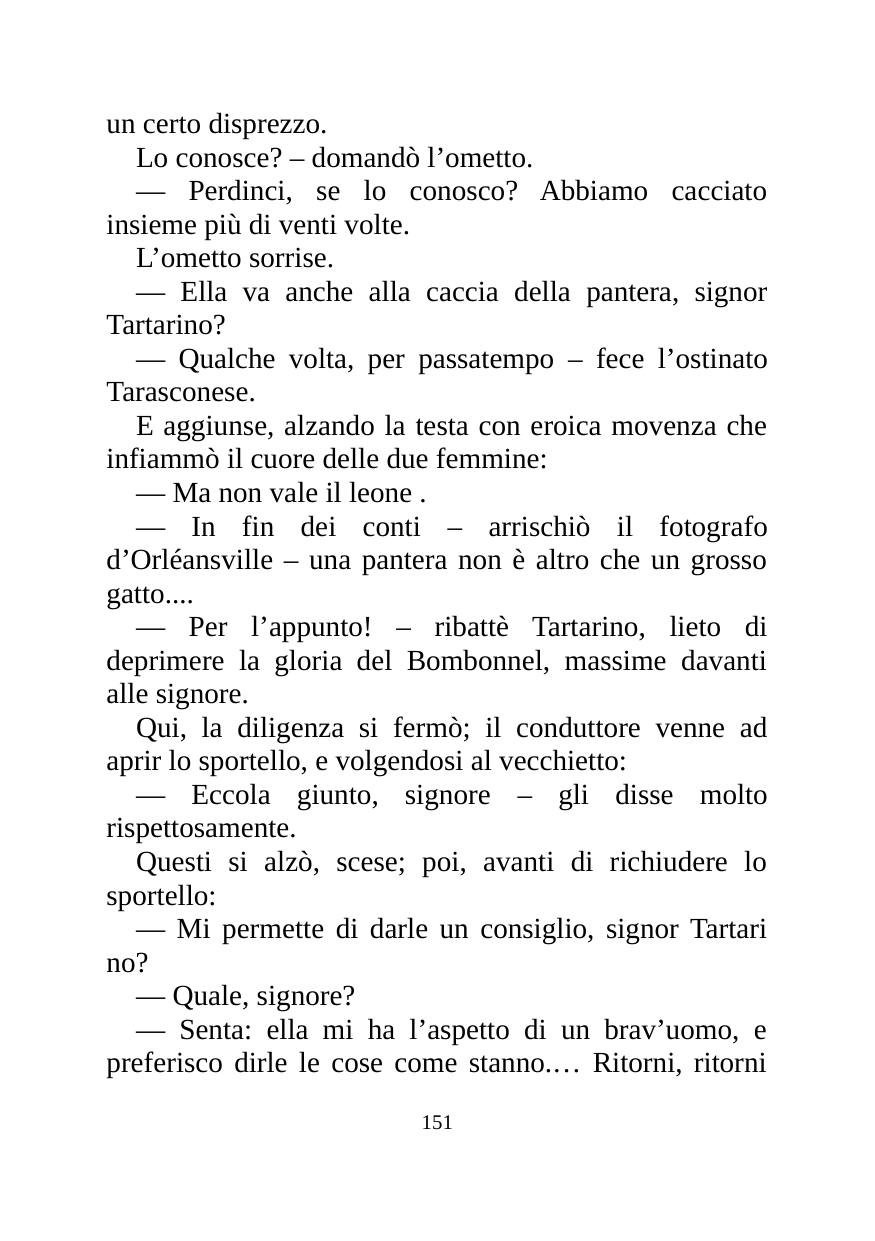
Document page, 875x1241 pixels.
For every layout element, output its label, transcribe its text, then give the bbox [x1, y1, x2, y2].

text — Quale, signore? [106, 978, 768, 1012]
text Questi si alzò, scese; poi, avanti di richiudere lo sportello: [106, 844, 768, 911]
text un certo disprezzo. [106, 106, 768, 140]
text — Per l’appunto! – ribattè Tartarino, lieto di deprimere la gloria del Bombonnel, massime davanti alle signore. [106, 609, 768, 710]
text — Qualche volta, per passatempo – fece l’ostinato Tarasconese. [106, 341, 768, 408]
text E aggiunse, alzando la testa con eroica movenza che infiammò il cuore delle due femmine: [106, 408, 768, 475]
text — Senta: ella mi ha l’aspetto di un brav’uomo, e preferisco dirle le cose come stanno.… Ritorni, ritorni [106, 1012, 768, 1079]
text L’ometto sorrise. [106, 240, 768, 274]
text — Perdinci, se lo conosco? Abbiamo cacciato insieme più di venti volte. [106, 173, 768, 240]
text — Ella va anche alla caccia della pantera, signor Tartarino? [106, 274, 768, 341]
text Qui, la diligenza si fermò; il conduttore venne ad aprir lo sportello, e volgendosi al vecchietto: [106, 710, 768, 777]
text Lo conosce? – domandò l’ometto. [106, 140, 768, 173]
text — Eccola giunto, signore – gli disse molto rispettosamente. [106, 777, 768, 844]
text — In fin dei conti – arrischiò il fotografo d’Orléansville – una pantera non è altro che un grosso gatto.... [106, 509, 768, 609]
text — Ma non vale il leone . [106, 475, 768, 509]
text — Mi permette di darle un consiglio, signor Tartari no? [106, 911, 768, 978]
